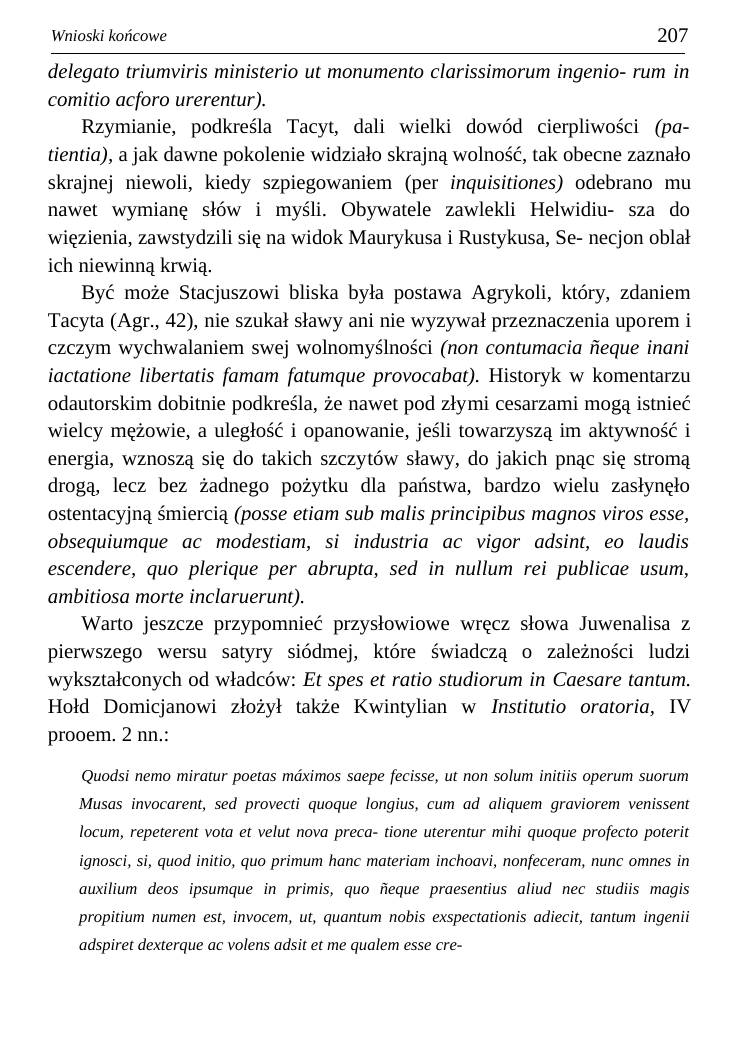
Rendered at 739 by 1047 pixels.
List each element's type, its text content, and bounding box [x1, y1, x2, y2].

text 207 [648, 23, 688, 47]
text Być może Stacjuszowi bliska była postawa Agrykoli, który, zdaniem Tacyta (Agr., 42), nie szukał sławy ani nie wyzywał przeznaczenia upo­rem i czczym wychwalaniem swej wolnomyślności (non contumacia ñeque inani iactatione libertatis famam fatumque provocabat). Histo­ryk w komentarzu odautorskim dobitnie podkreśla, że nawet pod zły­mi cesarzami mogą istnieć wielcy mężowie, a uległość i opanowanie, jeśli towarzyszą im aktywność i energia, wznoszą się do takich szczy­tów sławy, do jakich pnąc się stromą drogą, lecz bez żadnego pożytku dla państwa, bardzo wielu zasłynęło ostentacyjną śmiercią (posse etiam sub malis principibus magnos viros esse, obsequiumque ac modestiam, si industria ac vigor adsint, eo laudis escendere, quo plerique per abrupta, sed in nullum rei publicae usum, ambitiosa morte inclaruerunt). [48, 280, 691, 608]
text delegato triumviris ministerio ut monumento clarissimorum ingenio- rum in comitio acforo urerentur). [48, 59, 691, 111]
text Wnioski końcowe [51, 26, 193, 45]
text Quodsi nemo miratur poetas máximos saepe fecisse, ut non solum initiis operum suorum Musas invocarent, sed provecti quoque longius, cum ad aliquem graviorem venissent locum, repeterent vota et velut nova preca- tione uterentur mihi quoque profecto poterit ignosci, si, quod initio, quo primum hanc materiam inchoavi, nonfeceram, nunc omnes in auxilium deos ipsumque in primis, quo ñeque praesentius aliud nec studiis magis propitium numen est, invocem, ut, quantum nobis exspectationis adiecit, tantum ingenii adspiret dexterque ac volens adsit et me qualem esse cre- [79, 766, 691, 954]
text Rzymianie, podkreśla Tacyt, dali wielki dowód cierpliwości (pa- tientia), a jak dawne pokolenie widziało skrajną wolność, tak obecne zaznało skrajnej niewoli, kiedy szpiegowaniem (per inquisitiones) ode­brano mu nawet wymianę słów i myśli. Obywatele zawlekli Helwidiu- sza do więzienia, zawstydzili się na widok Maurykusa i Rustykusa, Se- necjon oblał ich niewinną krwią. [48, 114, 691, 277]
text Warto jeszcze przypomnieć przysłowiowe wręcz słowa Juwenalisa z pierwszego wersu satyry siódmej, które świadczą o zależności ludzi wykształconych od władców: Et spes et ratio studiorum in Caesare tan­tum. Hołd Domicjanowi złożył także Kwintylian w Institutio oratoria, IV prooem. 2 nn.: [48, 611, 691, 746]
